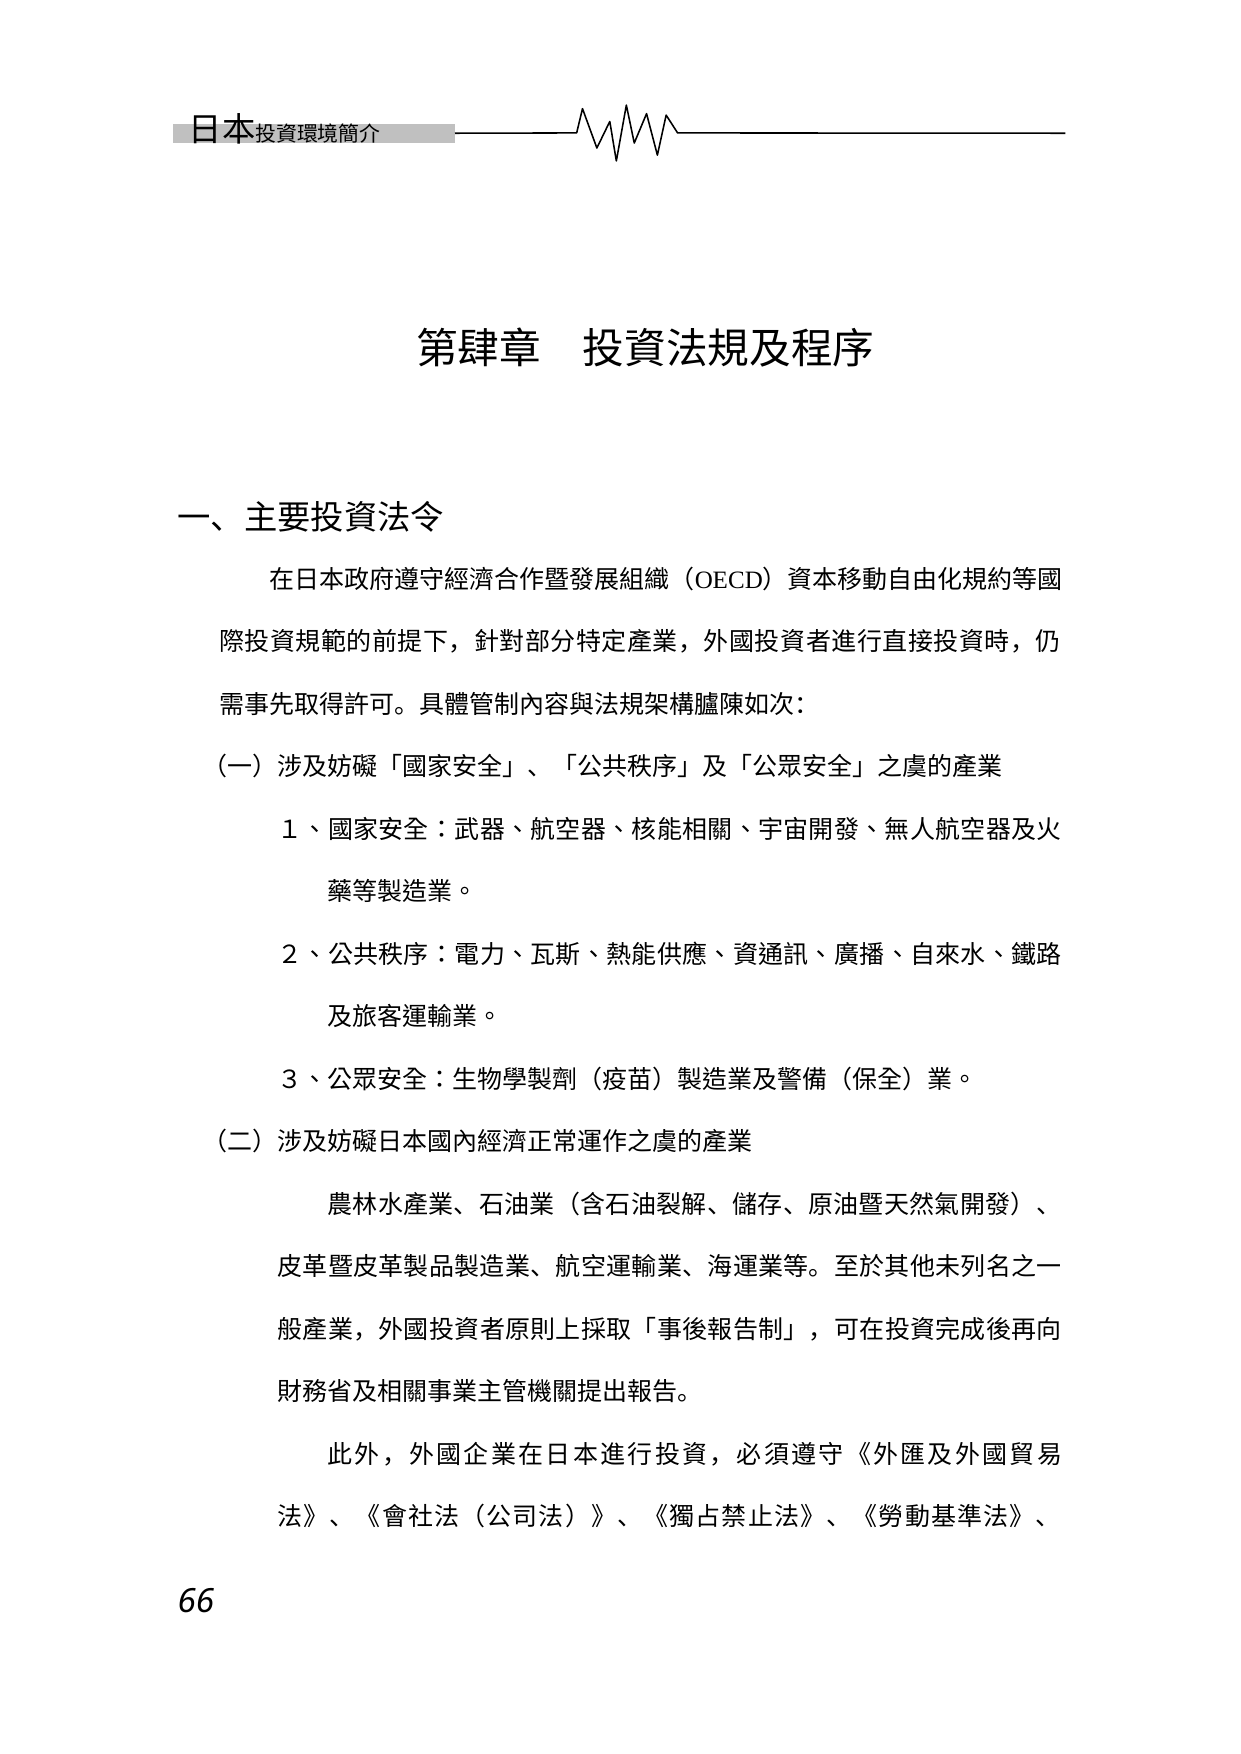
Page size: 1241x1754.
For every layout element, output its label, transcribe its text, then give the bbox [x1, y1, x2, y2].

text 一、主要投資法令 [177, 473, 1063, 536]
text 在日本政府遵守經濟合作暨發展組織（OECD）資本移動自由化規約等國際投資規範的前提下，針對部分特定產業，外國投資者進行直接投資時，仍需事先取得許可。具體管制內容與法規架構臚陳如次： [219, 536, 1063, 723]
text 此外，外國企業在日本進行投資，必須遵守《外匯及外國貿易法》、《會社法（公司法）》、《獨占禁止法》、《勞動基準法》、 [277, 1411, 1063, 1536]
text １、國家安全：武器、航空器、核能相關、宇宙開發、無人航空器及火藥等製造業。 [277, 786, 1063, 911]
text ３、公眾安全：生物學製劑（疫苗）製造業及警備（保全）業。 [277, 1036, 1063, 1098]
text （二）涉及妨礙日本國內經濟正常運作之虞的產業 [202, 1098, 1063, 1161]
text （一）涉及妨礙「國家安全」、「公共秩序」及「公眾安全」之虞的產業 [202, 723, 1063, 786]
text 第肆章 投資法規及程序 [177, 304, 1063, 366]
text 農林水產業、石油業（含石油裂解、儲存、原油暨天然氣開發）、皮革暨皮革製品製造業、航空運輸業、海運業等。至於其他未列名之一般產業，外國投資者原則上採取「事後報告制」，可在投資完成後再向財務省及相關事業主管機關提出報告。 [277, 1161, 1063, 1411]
text ２、公共秩序：電力、瓦斯、熱能供應、資通訊、廣播、自來水、鐵路及旅客運輸業。 [277, 911, 1063, 1036]
